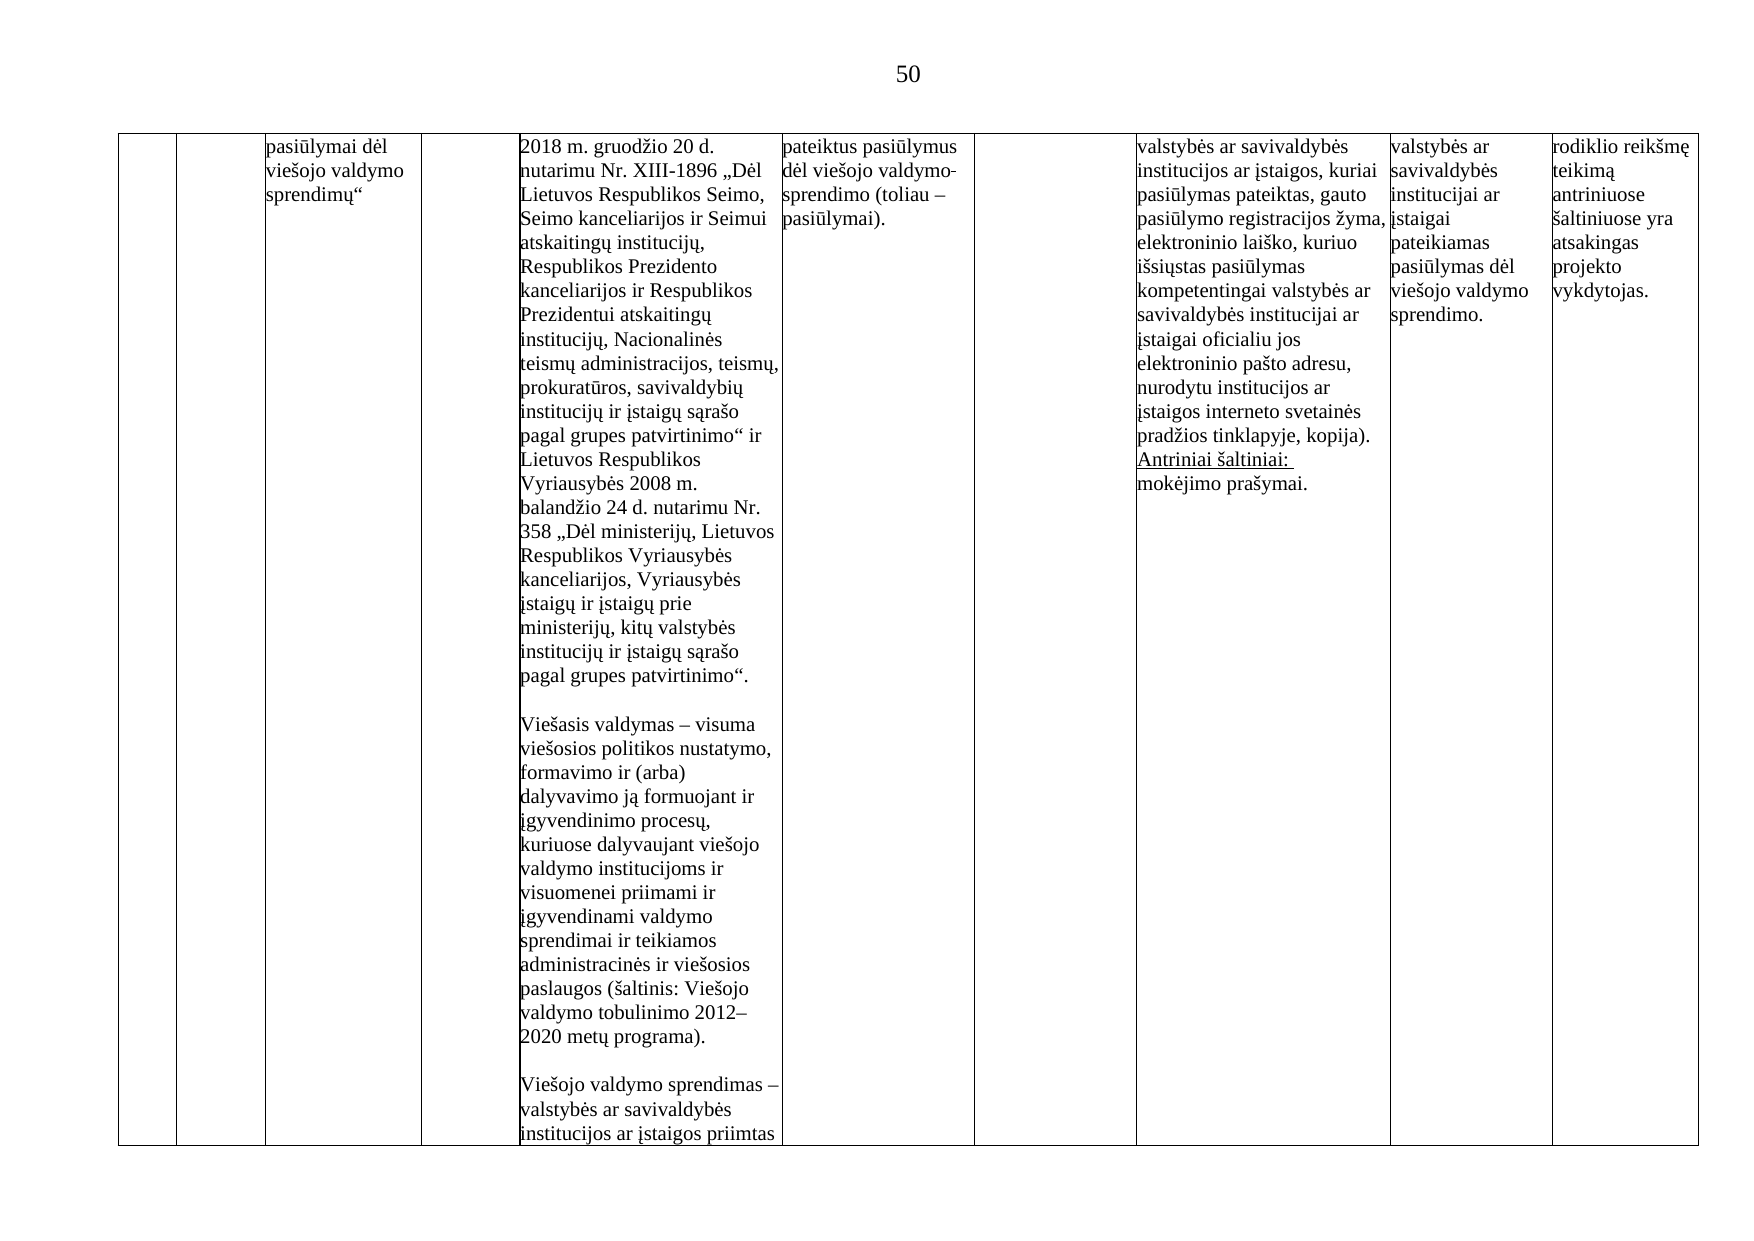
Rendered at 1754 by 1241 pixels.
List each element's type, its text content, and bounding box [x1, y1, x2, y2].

table_cell pasiūlymai dėl viešojo valdymo sprendimų“ [266, 134, 421, 1144]
table_cell valstybės ar savivaldybės institucijos ar įstaigos, kuriai pasiūlymas pateiktas, gauto pasiūlymo registracijos žyma, elektroninio laiško, kuriuo išsiųstas pasiūlymas kompetentingai valstybės ar savivaldybės institucijai ar įstaigai oficialiu jos elektroninio pašto adresu, nurodytu institucijos ar įstaigos interneto svetainės pradžios tinklapyje, kopija). Antriniai šaltiniai: mokėjimo prašymai. [1137, 134, 1390, 1144]
table_cell [422, 134, 519, 1144]
table_cell [177, 134, 265, 1144]
table_cell rodiklio reikšmę teikimą antriniuose šaltiniuose yra atsakingas projekto vykdytojas. [1553, 134, 1698, 1144]
table_cell [119, 134, 176, 1144]
table_cell [975, 134, 1136, 1144]
table_cell 2018 m. gruodžio 20 d. nutarimu Nr. XIII-1896 „Dėl Lietuvos Respublikos Seimo, Seimo kanceliarijos ir Seimui atskaitingų institucijų, Respublikos Prezidento kanceliarijos ir Respublikos Prezidentui atskaitingų institucijų, Nacionalinės teismų administracijos, teismų, prokuratūros, savivaldybių institucijų ir įstaigų sąrašo pagal grupes patvirtinimo“ ir Lietuvos Respublikos Vyriausybės 2008 m. balandžio 24 d. nutarimu Nr. 358 „Dėl ministerijų, Lietuvos Respublikos Vyriausybės kanceliarijos, Vyriausybės įstaigų ir įstaigų prie ministerijų, kitų valstybės institucijų ir įstaigų sąrašo pagal grupes patvirtinimo“. Viešasis valdymas – visuma viešosios politikos nustatymo, formavimo ir (arba) dalyvavimo ją formuojant ir įgyvendinimo procesų, kuriuose dalyvaujant viešojo valdymo institucijoms ir visuomenei priimami ir įgyvendinami valdymo sprendimai ir teikiamos administracinės ir viešosios paslaugos (šaltinis: Viešojo valdymo tobulinimo 2012–2020 metų programa). Viešojo valdymo sprendimas – valstybės ar savivaldybės institucijos ar įstaigos priimtas [521, 134, 782, 1144]
table_cell valstybės ar savivaldybės institucijai ar įstaigai pateikiamas pasiūlymas dėl viešojo valdymo sprendimo. [1391, 134, 1552, 1144]
table_cell pateiktus pasiūlymus dėl viešojo valdymo sprendimo (toliau – pasiūlymai). [783, 134, 974, 1144]
